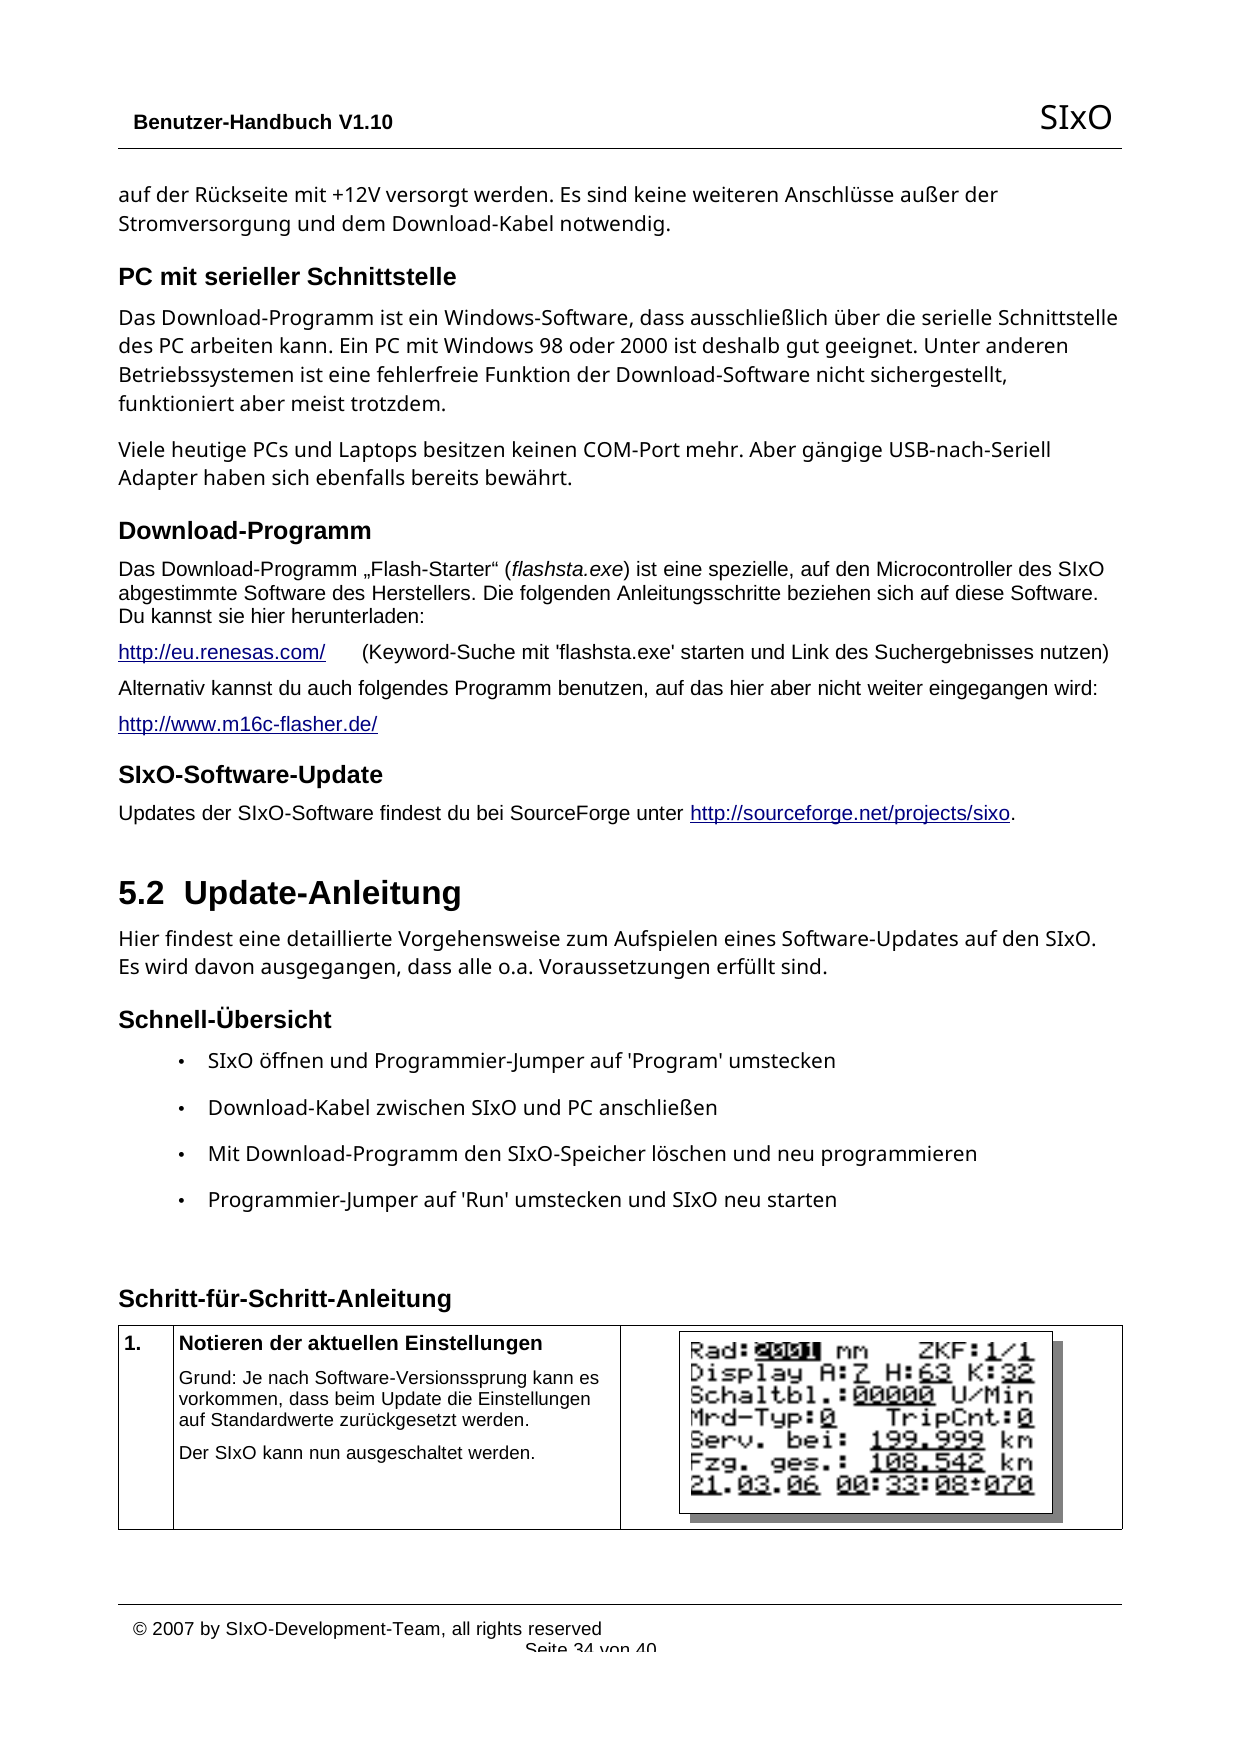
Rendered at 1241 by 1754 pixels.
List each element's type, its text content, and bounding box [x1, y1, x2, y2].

text http://www.m16c-flasher.de/ [118, 713, 1122, 736]
subtitle Update-Anleitung [118, 874, 1122, 911]
list Mit Download-Programm den SIxO-Speicher löschen und neu programmieren [178, 1139, 1122, 1167]
picture [691, 1342, 1041, 1501]
text Das Download-Programm „Flash-Starter“ (flashsta.exe) ist eine spezielle, auf den Microcontroller des SIxO abgestimmte Software des Herstellers. Die folgenden Anleitungsschritte beziehen sich auf diese Software. Du kannst sie hier herunterladen: [118, 557, 1122, 628]
list Download-Kabel zwischen SIxO und PC anschließen [178, 1092, 1122, 1121]
text Hier findest eine detaillierte Vorgehensweise zum Aufspielen eines Software-Updates auf den SIxO. Es wird davon ausgegangen, dass alle o.a. Voraussetzungen erfüllt sind. [118, 923, 1122, 981]
text http://eu.renesas.com/ (Keyword-Suche mit 'flashsta.exe' starten und Link des Suchergebnisses nutzen) [118, 641, 1122, 664]
subtitle Schritt-für-Schritt-Anleitung [118, 1285, 1122, 1313]
text Das Download-Programm ist ein Windows-Software, dass ausschließlich über die serielle Schnittstelle des PC arbeiten kann. Ein PC mit Windows 98 oder 2000 ist deshalb gut geeignet. Unter anderen Betriebssystemen ist eine fehlerfreie Funktion der Download-Software nicht sichergestellt, funktioniert aber meist trotzdem. [118, 303, 1122, 417]
subtitle PC mit serieller Schnittstelle [118, 262, 1122, 290]
subtitle Schnell-Übersicht [118, 1006, 1122, 1034]
table_header 1. [119, 1326, 173, 1529]
list Programmier-Jumper auf 'Run' umstecken und SIxO neu starten [178, 1185, 1122, 1213]
subtitle Download-Programm [118, 517, 1122, 545]
table_header Notieren der aktuellen Einstellungen Grund: Je nach Software-Versionssprung kann es vorkommen, dass beim Update die Einstellungen auf Standardwerte zurückgesetzt werden. Der SIxO kann nun ausgeschaltet werden. [174, 1326, 620, 1529]
list SIxO öffnen und Programmier-Jumper auf 'Program' umstecken [178, 1046, 1122, 1075]
subtitle SIxO-Software-Update [118, 761, 1122, 789]
table_header [621, 1326, 1122, 1529]
text Viele heutige PCs und Laptops besitzen keinen COM-Port mehr. Aber gängige USB-nach-Seriell Adapter haben sich ebenfalls bereits bewährt. [118, 435, 1122, 492]
text Updates der SIxO-Software findest du bei SourceForge unter http://sourceforge.net/projects/sixo. [118, 802, 1122, 825]
text Alternativ kannst du auch folgendes Programm benutzen, auf das hier aber nicht weiter eingegangen wird: [118, 677, 1122, 700]
text auf der Rückseite mit +12V versorgt werden. Es sind keine weiteren Anschlüsse außer der Stromversorgung und dem Download-Kabel notwendig. [118, 180, 1122, 237]
